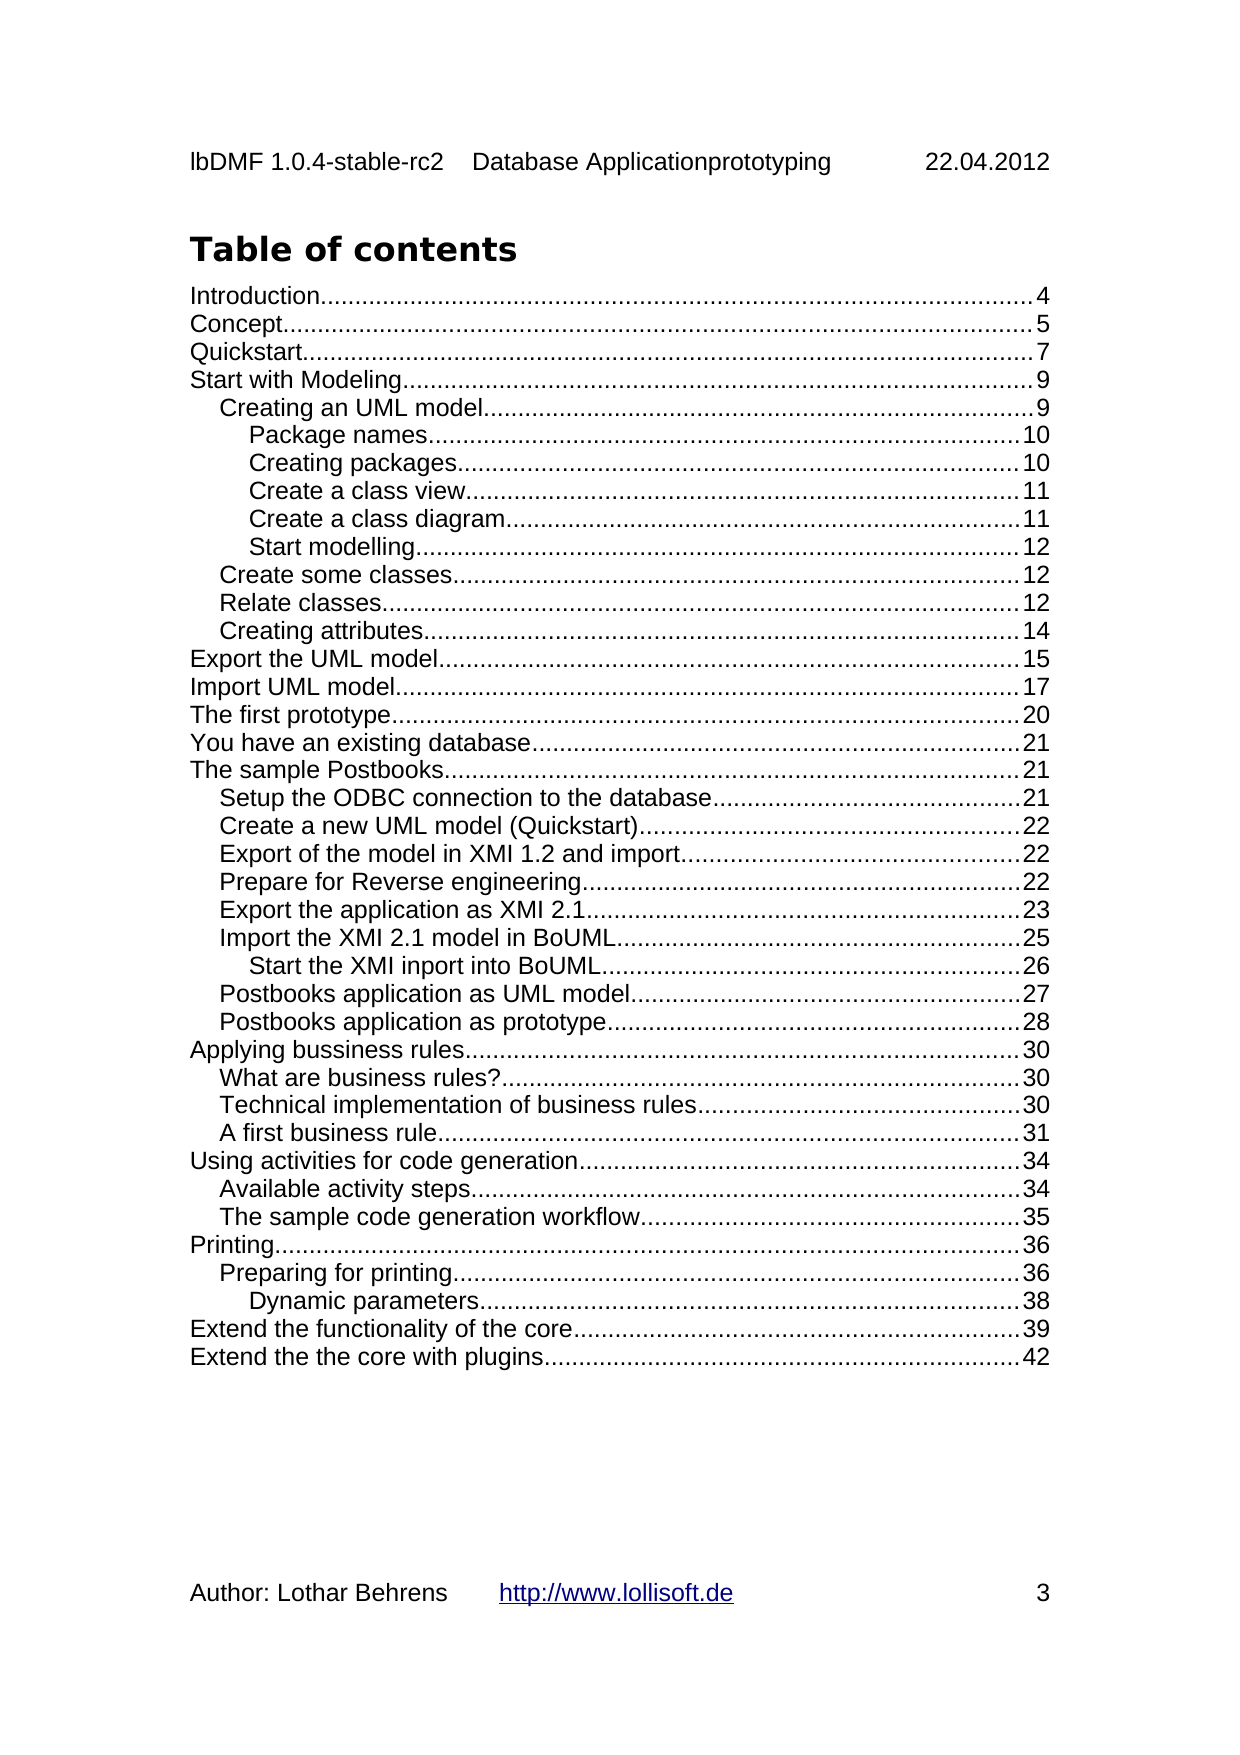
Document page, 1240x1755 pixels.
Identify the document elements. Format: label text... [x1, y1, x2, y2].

text Start with Modeling 9 [189, 365, 1050, 393]
text Introduction 4 [189, 282, 1050, 309]
text Prepare for Reverse engineering 22 [219, 868, 1050, 896]
text Setup the ODBC connection to the database 21 [219, 784, 1050, 812]
text Applying bussiness rules 30 [189, 1035, 1050, 1063]
text You have an existing database 21 [189, 728, 1050, 756]
text Postbooks application as UML model 27 [219, 979, 1050, 1007]
subtitle Table of contents [189, 230, 1050, 269]
text Extend the functionality of the core 39 [189, 1314, 1050, 1342]
text Extend the the core with plugins 42 [189, 1342, 1050, 1370]
text A first business rule 31 [219, 1119, 1050, 1147]
text What are business rules? 30 [219, 1063, 1050, 1091]
text Create a new UML model (Quickstart) 22 [219, 812, 1050, 840]
text Dynamic parameters 38 [248, 1287, 1050, 1314]
text Concept 5 [189, 309, 1050, 337]
text The sample Postbooks 21 [189, 756, 1050, 784]
text Export the application as XMI 2.1 23 [219, 896, 1050, 924]
text Quickstart 7 [189, 337, 1050, 365]
text Export the UML model 15 [189, 644, 1050, 672]
text Using activities for code generation 34 [189, 1147, 1050, 1175]
text The sample code generation workflow 35 [219, 1203, 1050, 1231]
text The first prototype 20 [189, 700, 1050, 728]
text Relate classes 12 [219, 589, 1050, 617]
text Create some classes 12 [219, 561, 1050, 589]
text Create a class diagram 11 [248, 505, 1050, 533]
text Package names 10 [248, 421, 1050, 449]
text Start modelling 12 [248, 533, 1050, 561]
text Postbooks application as prototype 28 [219, 1007, 1050, 1035]
text Preparing for printing 36 [219, 1259, 1050, 1287]
text Start the XMI inport into BoUML 26 [248, 952, 1050, 979]
text Import the XMI 2.1 model in BoUML 25 [219, 924, 1050, 952]
text Available activity steps 34 [219, 1175, 1050, 1203]
text Creating attributes 14 [219, 617, 1050, 644]
text Creating an UML model 9 [219, 393, 1050, 421]
text Create a class view 11 [248, 477, 1050, 505]
text Export of the model in XMI 1.2 and import 22 [219, 840, 1050, 868]
text Printing 36 [189, 1231, 1050, 1259]
text Technical implementation of business rules 30 [219, 1091, 1050, 1119]
text Creating packages 10 [248, 449, 1050, 477]
text Import UML model 17 [189, 672, 1050, 700]
